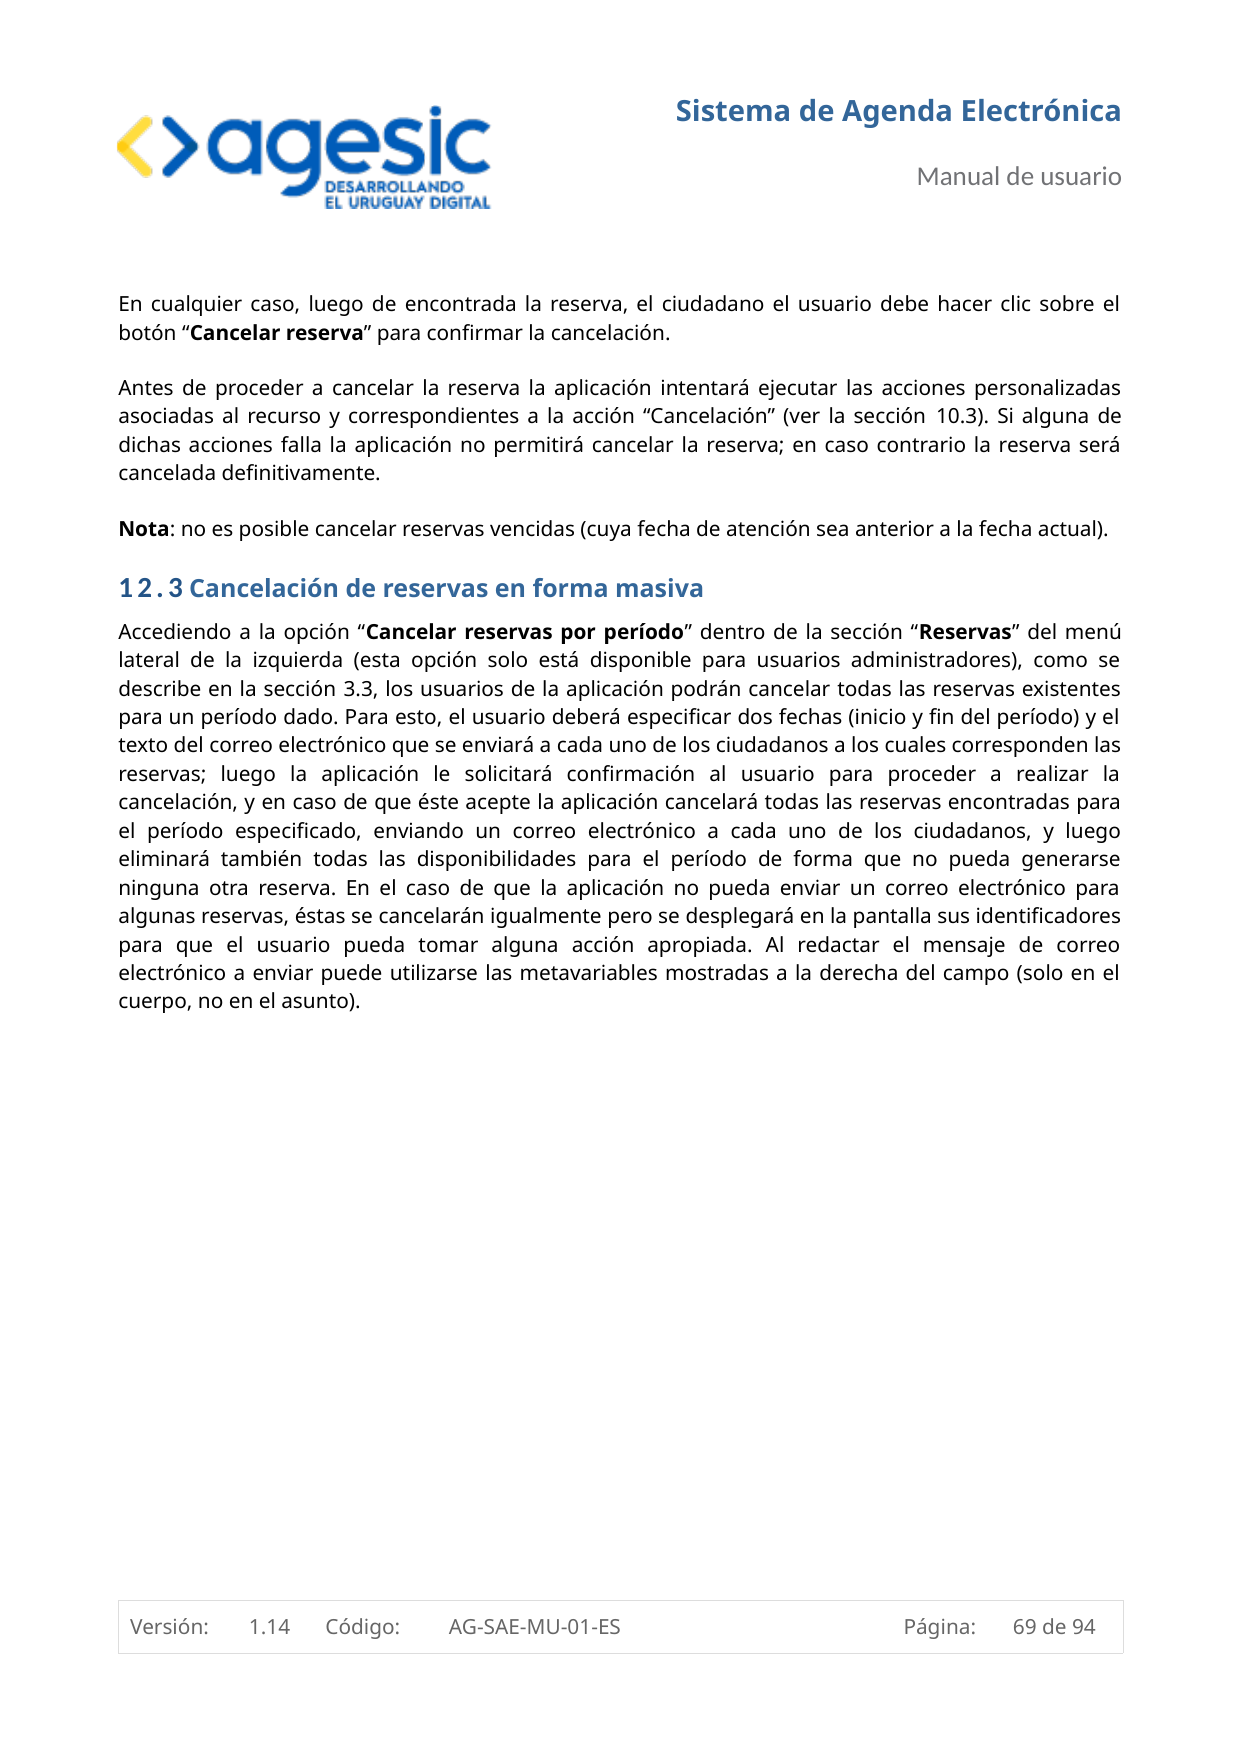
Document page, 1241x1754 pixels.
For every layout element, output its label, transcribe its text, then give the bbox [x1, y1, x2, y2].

picture [116, 105, 492, 209]
subtitle Cancelación de reservas en forma masiva [118, 569, 1122, 605]
text Accediendo a la opción “Cancelar reservas por período” dentro de la sección “Reservas” del menú lateral de la izquierda (esta opción solo está disponible para usuarios administradores), como se describe en la sección 3.3, los usuarios de la aplicación podrán cancelar todas las reservas existentes para un período dado. Para esto, el usuario deberá especificar dos fechas (inicio y fin del período) y el texto del correo electrónico que se enviará a cada uno de los ciudadanos a los cuales corresponden las reservas; luego la aplicación le solicitará confirmación al usuario para proceder a realizar la cancelación, y en caso de que éste acepte la aplicación cancelará todas las reservas encontradas para el período especificado, enviando un correo electrónico a cada uno de los ciudadanos, y luego eliminará también todas las disponibilidades para el período de forma que no pueda generarse ninguna otra reserva. En el caso de que la aplicación no pueda enviar un correo electrónico para algunas reservas, éstas se cancelarán igualmente pero se desplegará en la pantalla sus identificadores para que el usuario pueda tomar alguna acción apropiada. Al redactar el mensaje de correo electrónico a enviar puede utilizarse las metavariables mostradas a la derecha del campo (solo en el cuerpo, no en el asunto). [118, 617, 1122, 1015]
text En cualquier caso, luego de encontrada la reserva, el ciudadano el usuario debe hacer clic sobre el botón “Cancelar reserva” para confirmar la cancelación. [118, 289, 1122, 346]
text Nota: no es posible cancelar reservas vencidas (cuya fecha de atención sea anterior a la fecha actual). [118, 514, 1122, 542]
text Antes de proceder a cancelar la reserva la aplicación intentará ejecutar las acciones personalizadas asociadas al recurso y correspondientes a la acción “Cancelación” (ver la sección 10.3). Si alguna de dichas acciones falla la aplicación no permitirá cancelar la reserva; en caso contrario la reserva será cancelada definitivamente. [118, 373, 1122, 487]
